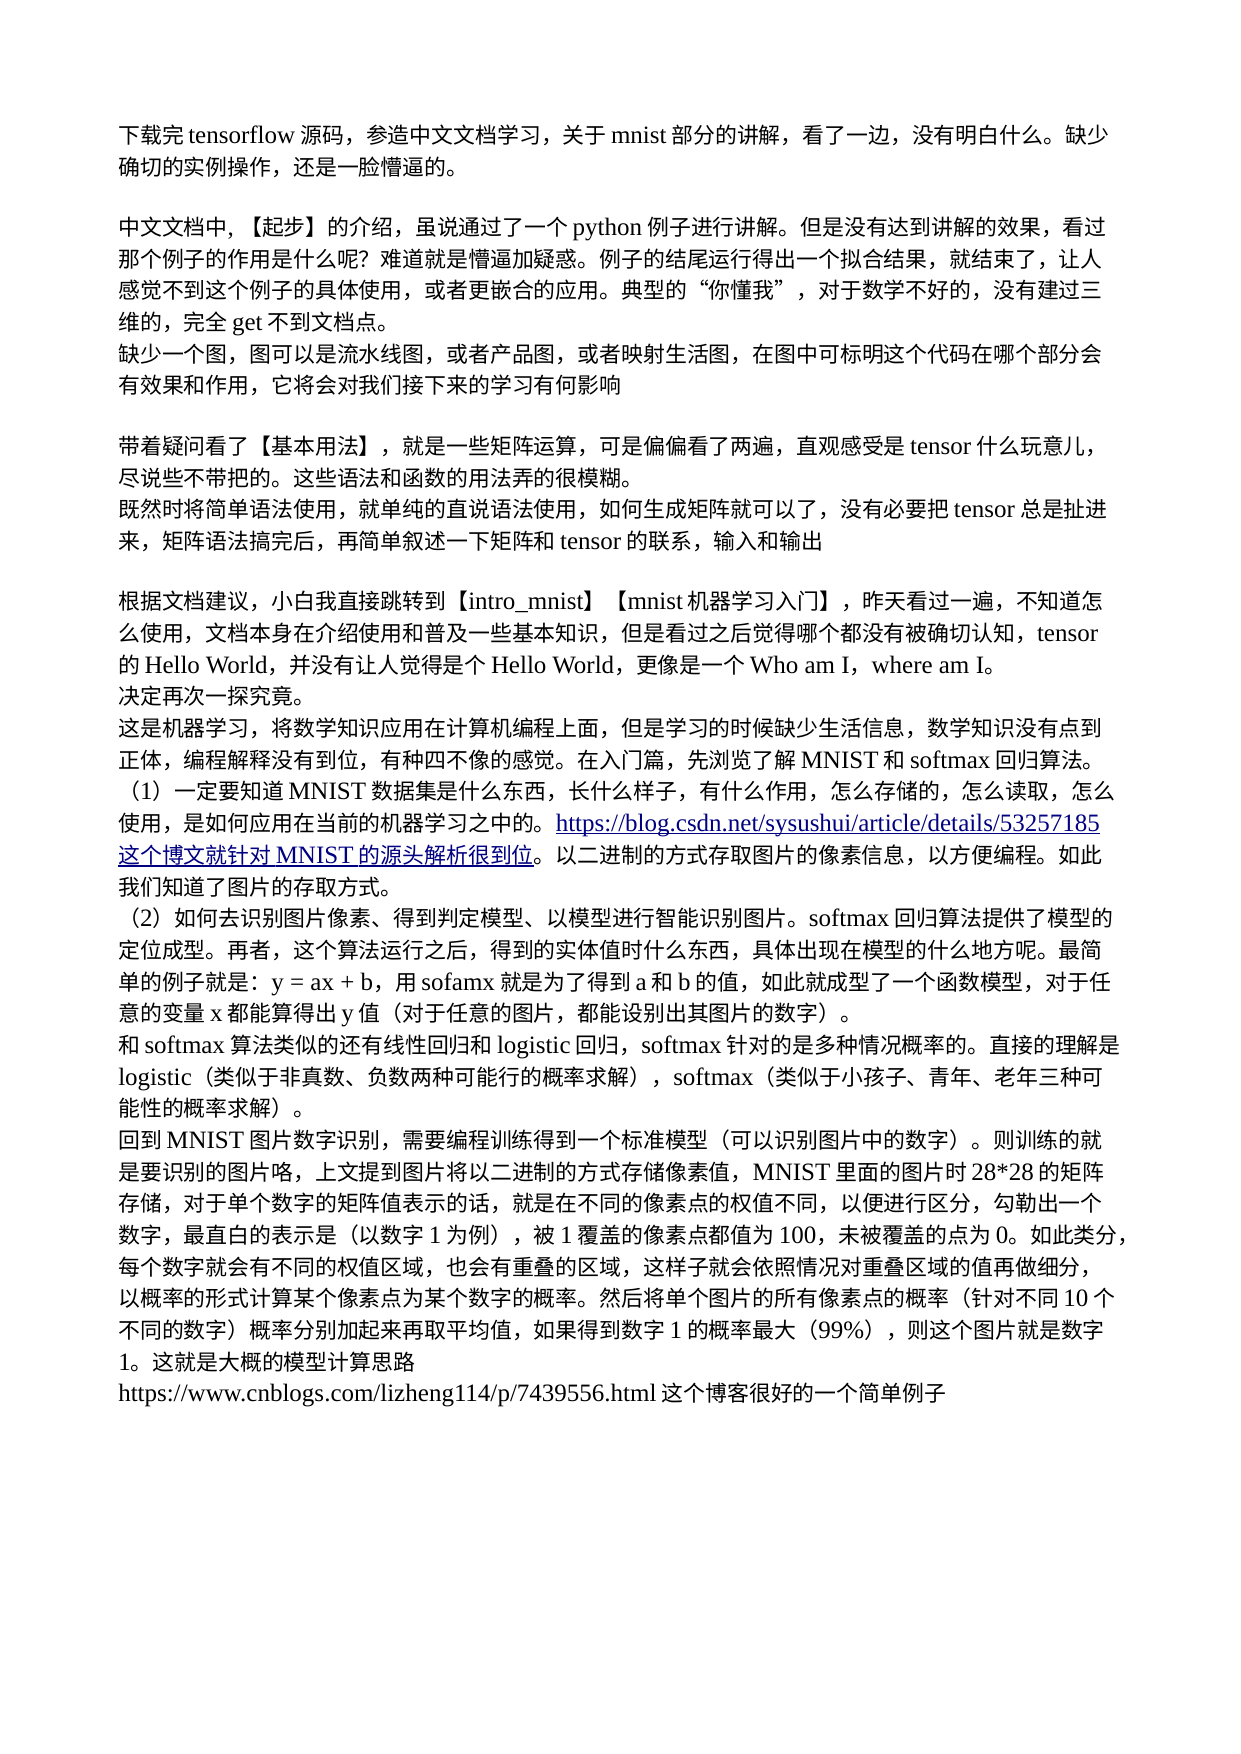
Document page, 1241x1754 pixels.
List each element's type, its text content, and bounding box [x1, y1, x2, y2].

text 下载完tensorflow源码，参造中文文档学习，关于mnist部分的讲解，看了一边，没有明白什么。缺少确切的实例操作，还是一脸懵逼的。 [118, 118, 1122, 181]
text 缺少一个图，图可以是流水线图，或者产品图，或者映射生活图，在图中可标明这个代码在哪个部分会有效果和作用，它将会对我们接下来的学习有何影响 [118, 337, 1122, 400]
text https://www.cnblogs.com/lizheng114/p/7439556.html这个博客很好的一个简单例子 [118, 1376, 1122, 1408]
text 既然时将简单语法使用，就单纯的直说语法使用，如何生成矩阵就可以了，没有必要把tensor总是扯进来，矩阵语法搞完后，再简单叙述一下矩阵和tensor的联系，输入和输出 [118, 492, 1122, 556]
text 回到MNIST图片数字识别，需要编程训练得到一个标准模型（可以识别图片中的数字）。则训练的就是要识别的图片咯，上文提到图片将以二进制的方式存储像素值，MNIST里面的图片时28*28的矩阵存储，对于单个数字的矩阵值表示的话，就是在不同的像素点的权值不同，以便进行区分，勾勒出一个数字，最直白的表示是（以数字1为例），被1覆盖的像素点都值为100，未被覆盖的点为0。如此类分，每个数字就会有不同的权值区域，也会有重叠的区域，这样子就会依照情况对重叠区域的值再做细分，以概率的形式计算某个像素点为某个数字的概率。然后将单个图片的所有像素点的概率（针对不同10个不同的数字）概率分别加起来再取平均值，如果得到数字1的概率最大（99%），则这个图片就是数字1。这就是大概的模型计算思路 [118, 1123, 1122, 1376]
text 根据文档建议，小白我直接跳转到【intro_mnist】【mnist机器学习入门】，昨天看过一遍，不知道怎么使用，文档本身在介绍使用和普及一些基本知识，但是看过之后觉得哪个都没有被确切认知，tensor的Hello World，并没有让人觉得是个Hello World，更像是一个Who am I，where am I。 [118, 584, 1122, 679]
text 中文文档中, 【起步】的介绍，虽说通过了一个python例子进行讲解。但是没有达到讲解的效果，看过那个例子的作用是什么呢？难道就是懵逼加疑惑。例子的结尾运行得出一个拟合结果，就结束了，让人感觉不到这个例子的具体使用，或者更嵌合的应用。典型的“你懂我”，对于数学不好的，没有建过三维的，完全get不到文档点。 [118, 210, 1122, 337]
text 这是机器学习，将数学知识应用在计算机编程上面，但是学习的时候缺少生活信息，数学知识没有点到正体，编程解释没有到位，有种四不像的感觉。在入门篇，先浏览了解MNIST和softmax回归算法。（1）一定要知道MNIST数据集是什么东西，长什么样子，有什么作用，怎么存储的，怎么读取，怎么使用，是如何应用在当前的机器学习之中的。https://blog.csdn.net/sysushui/article/details/53257185这个博文就针对MNIST的源头解析很到位。以二进制的方式存取图片的像素信息，以方便编程。如此我们知道了图片的存取方式。 [118, 711, 1122, 901]
text 决定再次一探究竟。 [118, 679, 1122, 711]
text 和softmax算法类似的还有线性回归和logistic回归，softmax针对的是多种情况概率的。直接的理解是logistic（类似于非真数、负数两种可能行的概率求解），softmax（类似于小孩子、青年、老年三种可能性的概率求解）。 [118, 1028, 1122, 1123]
text 带着疑问看了【基本用法】，就是一些矩阵运算，可是偏偏看了两遍，直观感受是tensor什么玩意儿，尽说些不带把的。这些语法和函数的用法弄的很模糊。 [118, 429, 1122, 492]
text （2）如何去识别图片像素、得到判定模型、以模型进行智能识别图片。softmax回归算法提供了模型的定位成型。再者，这个算法运行之后，得到的实体值时什么东西，具体出现在模型的什么地方呢。最简单的例子就是：y = ax + b，用sofamx就是为了得到a和b的值，如此就成型了一个函数模型，对于任意的变量x都能算得出y值（对于任意的图片，都能设别出其图片的数字）。 [118, 901, 1122, 1028]
